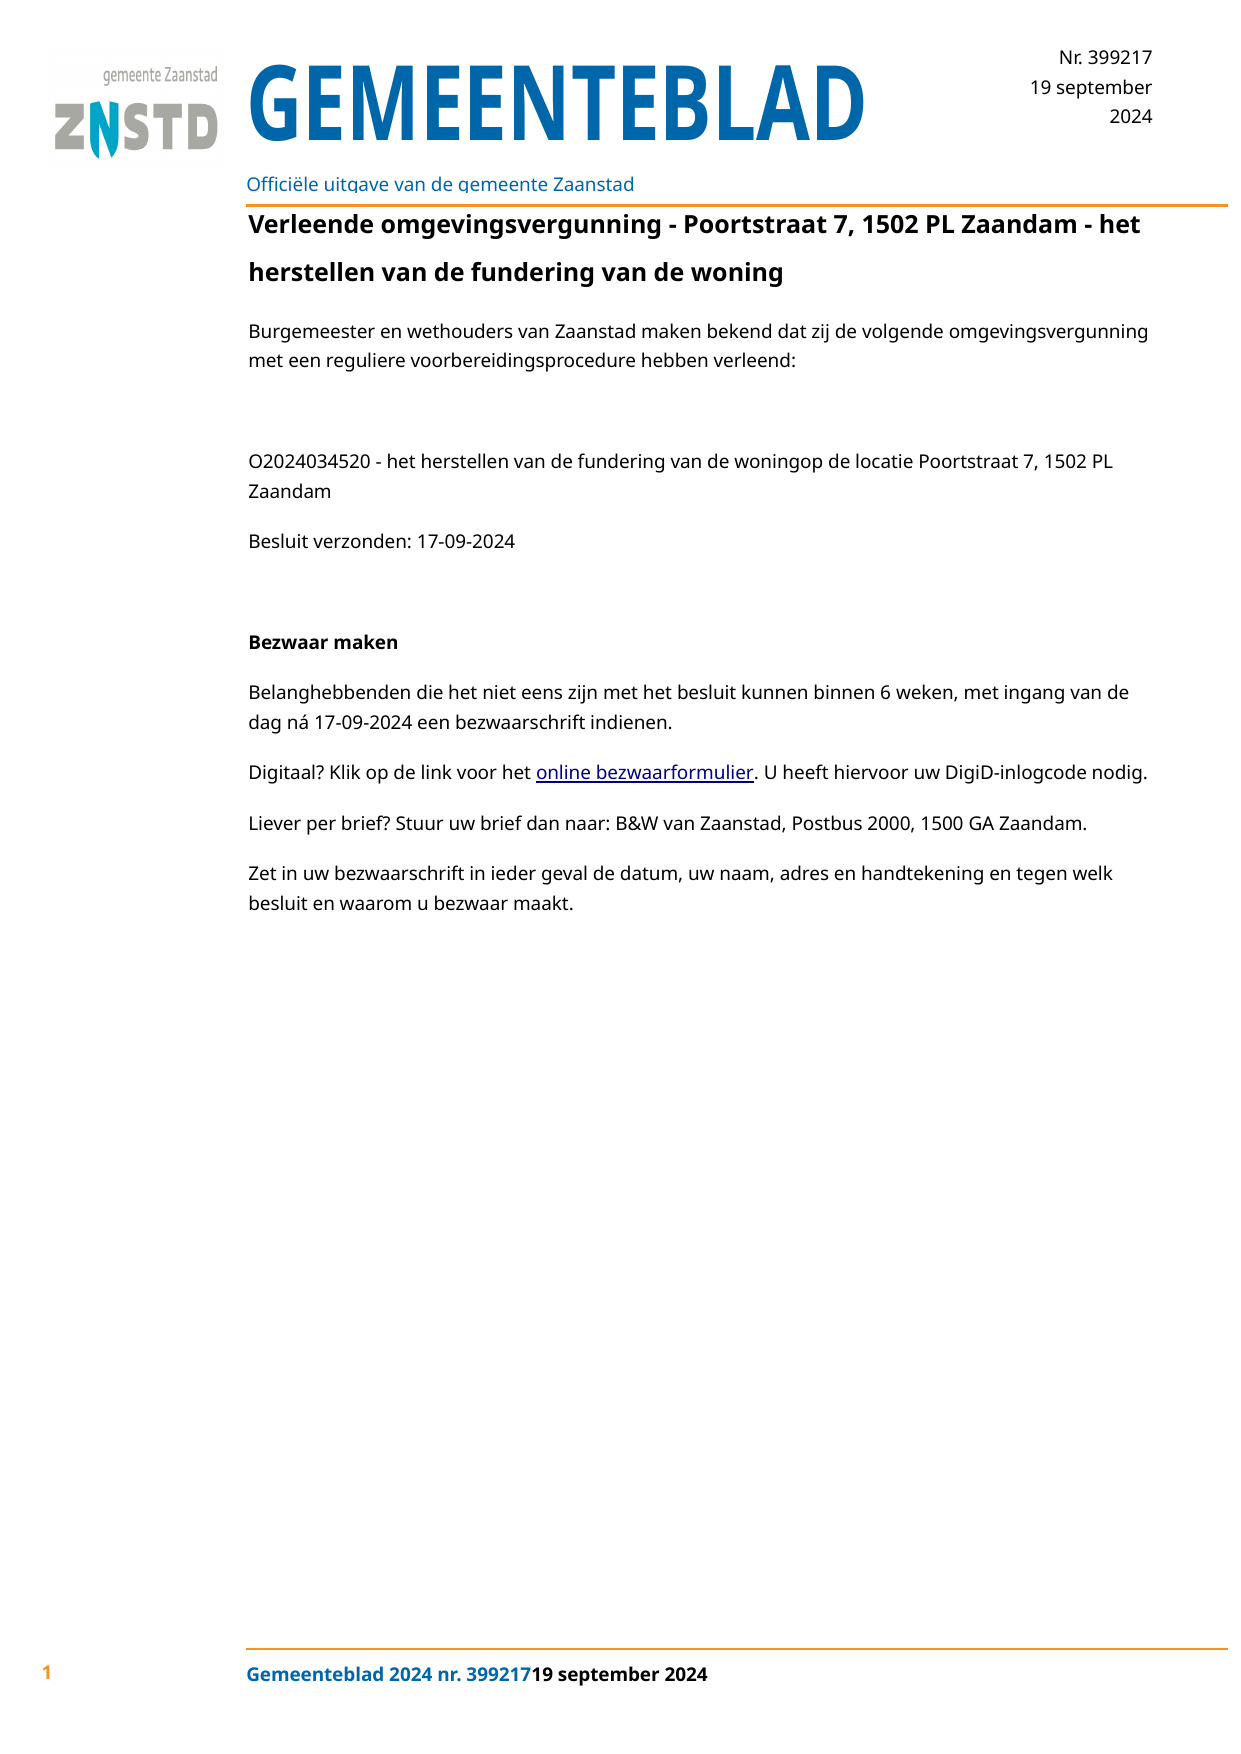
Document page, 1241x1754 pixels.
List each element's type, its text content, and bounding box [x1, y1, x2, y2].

text Belanghebbenden die het niet eens zijn met het besluit kunnen binnen 6 weken, met ingang van de dag ná 17-09-2024 een bezwaarschrift indienen. [248, 679, 1152, 735]
text Burgemeester en wethouders van Zaanstad maken bekend dat zij de volgende omgevingsvergunning met een reguliere voorbereidingsprocedure hebben verleend: [248, 318, 1152, 373]
text Zet in uw bezwaarschrift in ieder geval de datum, uw naam, adres en handtekening en tegen welk besluit en waarom u bezwaar maakt. [248, 860, 1152, 916]
text Liever per brief? Stuur uw brief dan naar: B&W van Zaanstad, Postbus 2000, 1500 GA Zaandam. [248, 810, 1152, 836]
text Verleende omgevingsvergunning - Poortstraat 7, 1502 PL Zaandam - het herstellen van de fundering van de woning [248, 207, 1152, 288]
text Bezwaar maken [248, 629, 1152, 655]
picture [41, 47, 231, 172]
text Digitaal? Klik op de link voor het online bezwaarformulier. U heeft hiervoor uw DigiD-inlogcode nodig. [248, 759, 1152, 785]
text Besluit verzonden: 17-09-2024 [248, 528, 1152, 554]
text O2024034520 - het herstellen van de fundering van de woningop de locatie Poortstraat 7, 1502 PL Zaandam [248, 448, 1152, 504]
